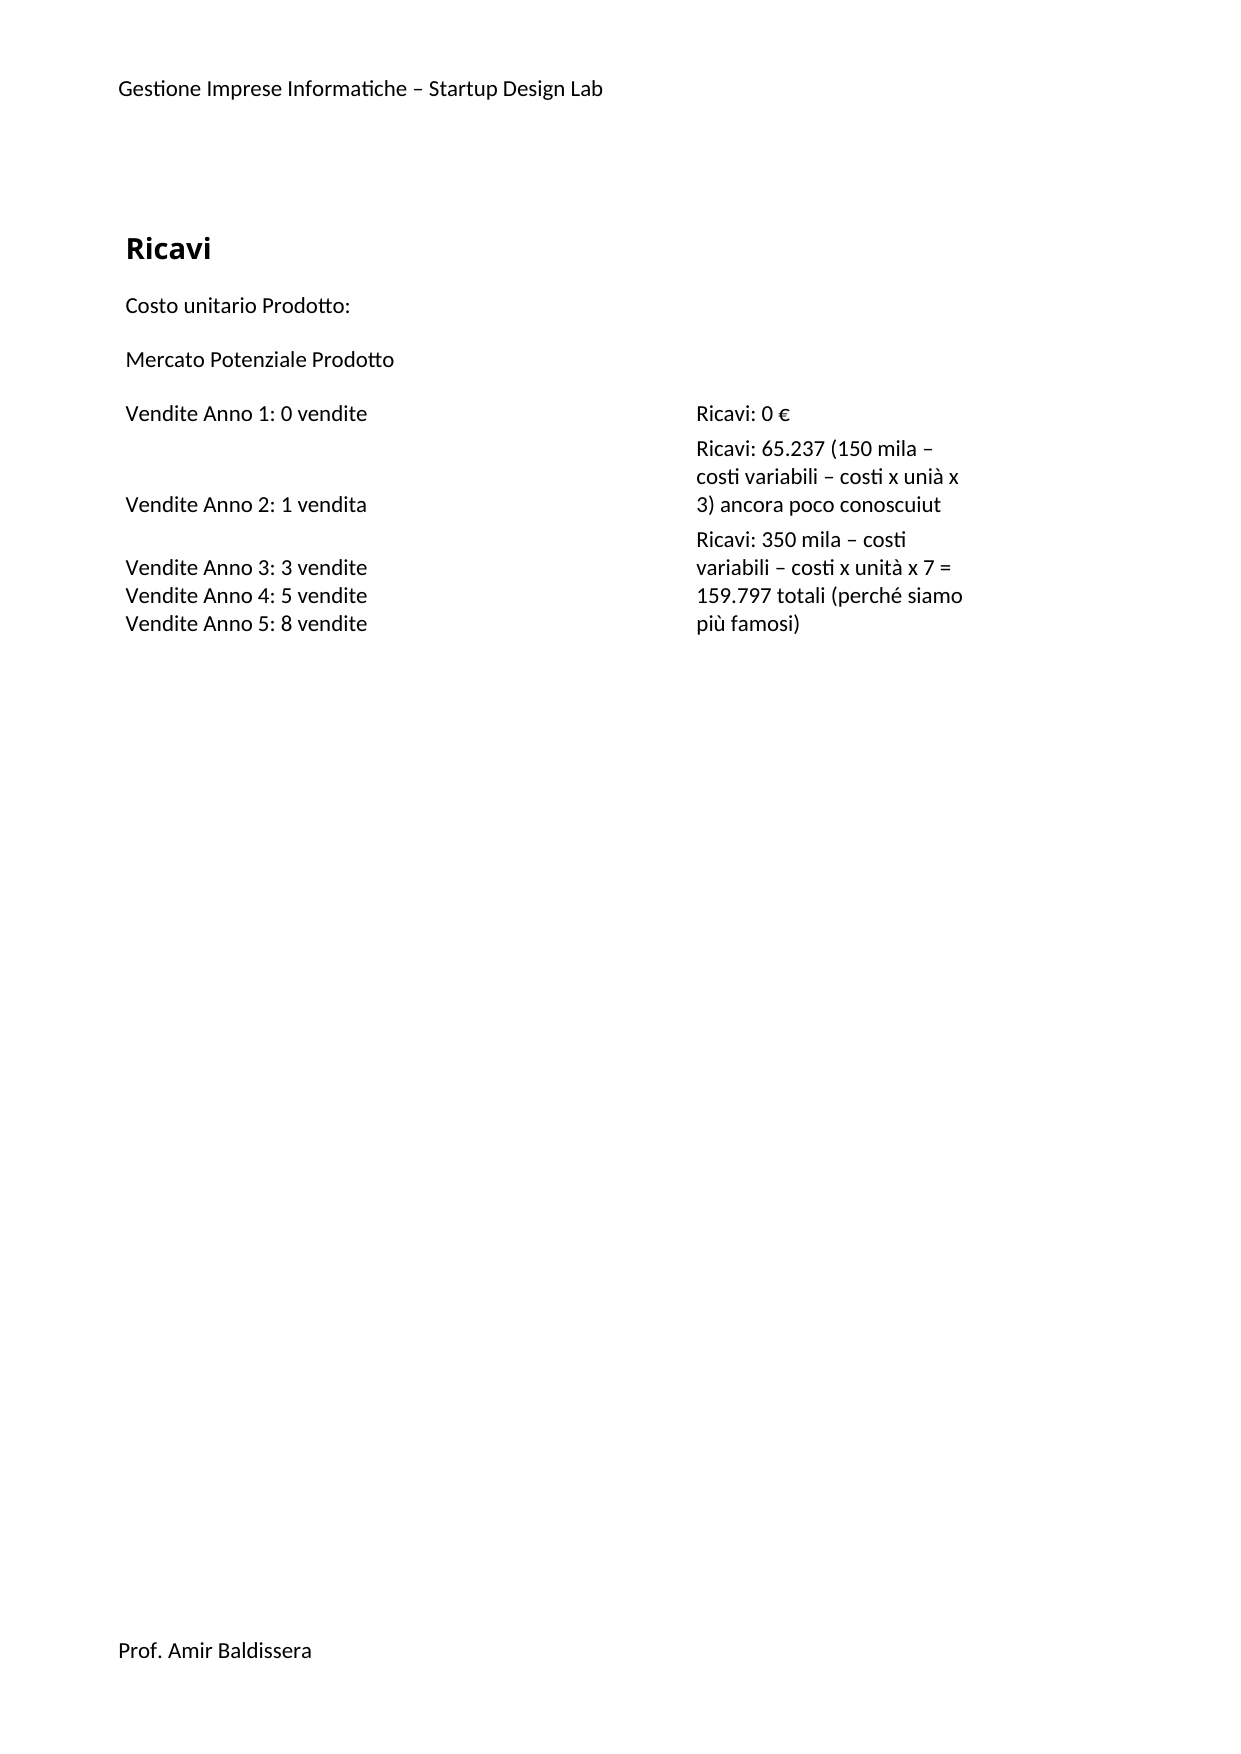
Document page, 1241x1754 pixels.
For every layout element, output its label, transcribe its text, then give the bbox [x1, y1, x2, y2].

table_cell Vendite Anno 2: 1 vendita [118, 434, 422, 518]
table_cell [453, 271, 689, 319]
table_header [422, 179, 689, 268]
table_cell Mercato Potenziale Prodotto [118, 324, 422, 373]
table_cell [422, 647, 689, 696]
table_cell [689, 647, 974, 696]
table_header [689, 179, 974, 268]
table_cell [689, 271, 974, 319]
table_cell Vendite Anno 1: 0 vendite [118, 378, 422, 427]
table_cell [422, 698, 689, 772]
table_cell [689, 324, 974, 373]
table_header Ricavi [118, 179, 422, 268]
table_cell [689, 698, 974, 772]
table_cell [422, 378, 689, 427]
table_cell [422, 525, 689, 637]
table_cell [422, 324, 689, 373]
table_cell [118, 647, 422, 696]
table_cell Ricavi: 0 € [689, 378, 974, 427]
table_cell Ricavi: 65.237 (150 mila – costi variabili – costi x unià x 3) ancora poco conoscuiut [689, 434, 974, 518]
table_cell Costo unitario Prodotto: [118, 271, 453, 319]
table_cell Vendite Anno 3: 3 vendite Vendite Anno 4: 5 vendite Vendite Anno 5: 8 vendite [118, 525, 422, 637]
table_cell [422, 434, 689, 518]
table_cell [118, 698, 422, 772]
table_cell Ricavi: 350 mila – costi variabili – costi x unità x 7 = 159.797 totali (perché siamo più famosi) [689, 525, 974, 637]
